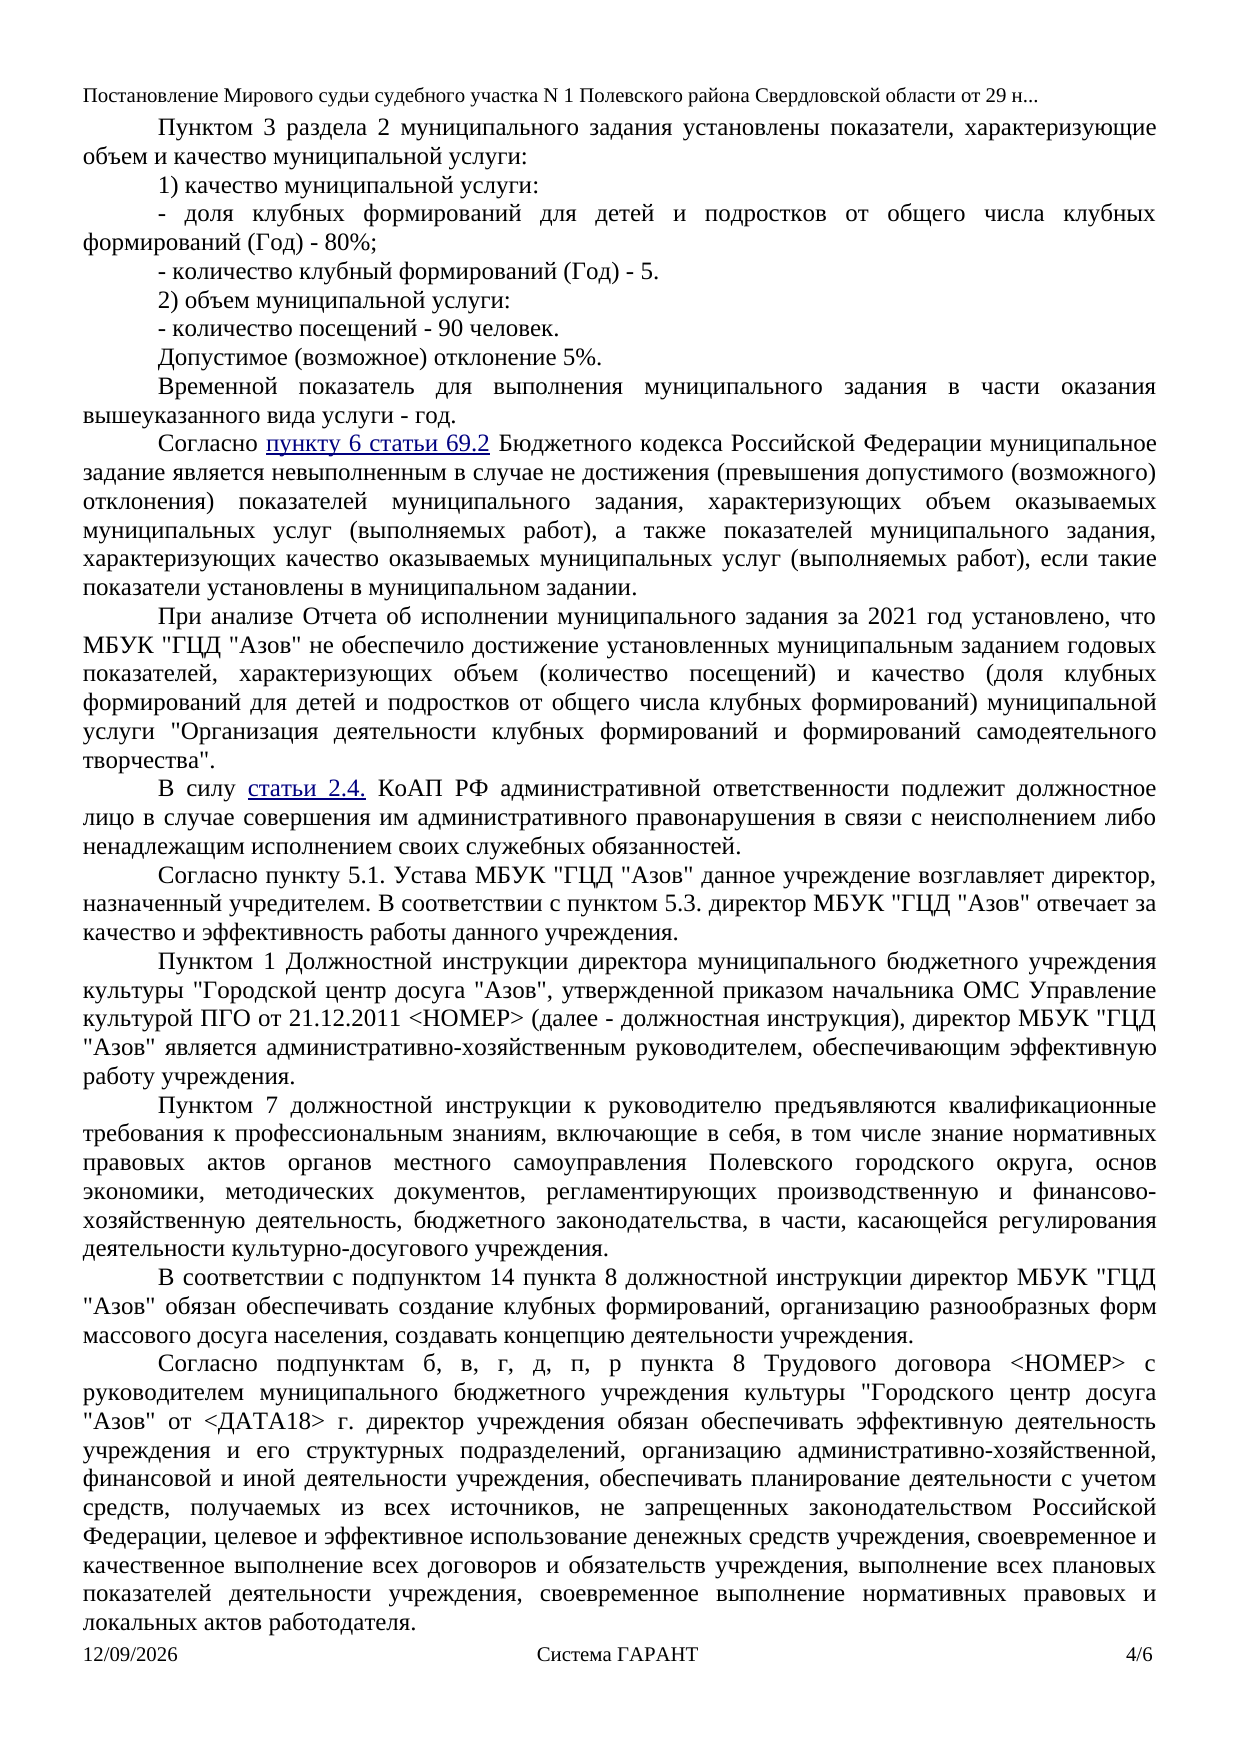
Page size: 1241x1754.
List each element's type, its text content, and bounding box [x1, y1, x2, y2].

text Согласно пункту 5.1. Устава МБУК "ГЦД "Азов" данное учреждение возглавляет директор, назначенный учредителем. В соответствии с пунктом 5.3. директор МБУК "ГЦД "Азов" отвечает за качество и эффективность работы данного учреждения. [83, 860, 1157, 946]
text Согласно пункту 6 статьи 69.2 Бюджетного кодекса Российской Федерации муниципальное задание является невыполненным в случае не достижения (превышения допустимого (возможного) отклонения) показателей муниципального задания, характеризующих объем оказываемых муниципальных услуг (выполняемых работ), а также показателей муниципального задания, характеризующих качество оказываемых муниципальных услуг (выполняемых работ), если такие показатели установлены в муниципальном задании. [83, 428, 1157, 601]
text - доля клубных формирований для детей и подростков от общего числа клубных формирований (Год) - 80%; [83, 198, 1157, 256]
text Пунктом 1 Должностной инструкции директора муниципального бюджетного учреждения культуры "Городской центр досуга "Азов", утвержденной приказом начальника ОМС Управление культурой ПГО от 21.12.2011 <НОМЕР> (далее - должностная инструкция), директор МБУК "ГЦД "Азов" является административно-хозяйственным руководителем, обеспечивающим эффективную работу учреждения. [83, 946, 1157, 1090]
text При анализе Отчета об исполнении муниципального задания за 2021 год установлено, что МБУК "ГЦД "Азов" не обеспечило достижение установленных муниципальным заданием годовых показателей, характеризующих объем (количество посещений) и качество (доля клубных формирований для детей и подростков от общего числа клубных формирований) муниципальной услуги "Организация деятельности клубных формирований и формирований самодеятельного творчества". [83, 601, 1157, 773]
text Временной показатель для выполнения муниципального задания в части оказания вышеуказанного вида услуги - год. [83, 371, 1157, 428]
text - количество клубный формирований (Год) - 5. [83, 256, 1157, 285]
text 2) объем муниципальной услуги: [83, 285, 1157, 313]
text В силу статьи 2.4. КоАП РФ административной ответственности подлежит должностное лицо в случае совершения им административного правонарушения в связи с неисполнением либо ненадлежащим исполнением своих служебных обязанностей. [83, 773, 1157, 860]
text В соответствии с подпунктом 14 пункта 8 должностной инструкции директор МБУК "ГЦД "Азов" обязан обеспечивать создание клубных формирований, организацию разнообразных форм массового досуга населения, создавать концепцию деятельности учреждения. [83, 1262, 1157, 1348]
text Пунктом 3 раздела 2 муниципального задания установлены показатели, характеризующие объем и качество муниципальной услуги: [83, 112, 1157, 170]
text - количество посещений - 90 человек. [83, 313, 1157, 342]
text Согласно подпунктам б, в, г, д, п, р пункта 8 Трудового договора <НОМЕР> с руководителем муниципального бюджетного учреждения культуры "Городского центр досуга "Азов" от <ДАТА18> г. директор учреждения обязан обеспечивать эффективную деятельность учреждения и его структурных подразделений, организацию административно-хозяйственной, финансовой и иной деятельности учреждения, обеспечивать планирование деятельности с учетом средств, получаемых из всех источников, не запрещенных законодательством Российской Федерации, целевое и эффективное использование денежных средств учреждения, своевременное и качественное выполнение всех договоров и обязательств учреждения, выполнение всех плановых показателей деятельности учреждения, своевременное выполнение нормативных правовых и локальных актов работодателя. [83, 1348, 1157, 1636]
text 1) качество муниципальной услуги: [83, 170, 1157, 198]
text Допустимое (возможное) отклонение 5%. [83, 342, 1157, 371]
text Пунктом 7 должностной инструкции к руководителю предъявляются квалификационные требования к профессиональным знаниям, включающие в себя, в том числе знание нормативных правовых актов органов местного самоуправления Полевского городского округа, основ экономики, методических документов, регламентирующих производственную и финансово-хозяйственную деятельность, бюджетного законодательства, в части, касающейся регулирования деятельности культурно-досугового учреждения. [83, 1090, 1157, 1262]
